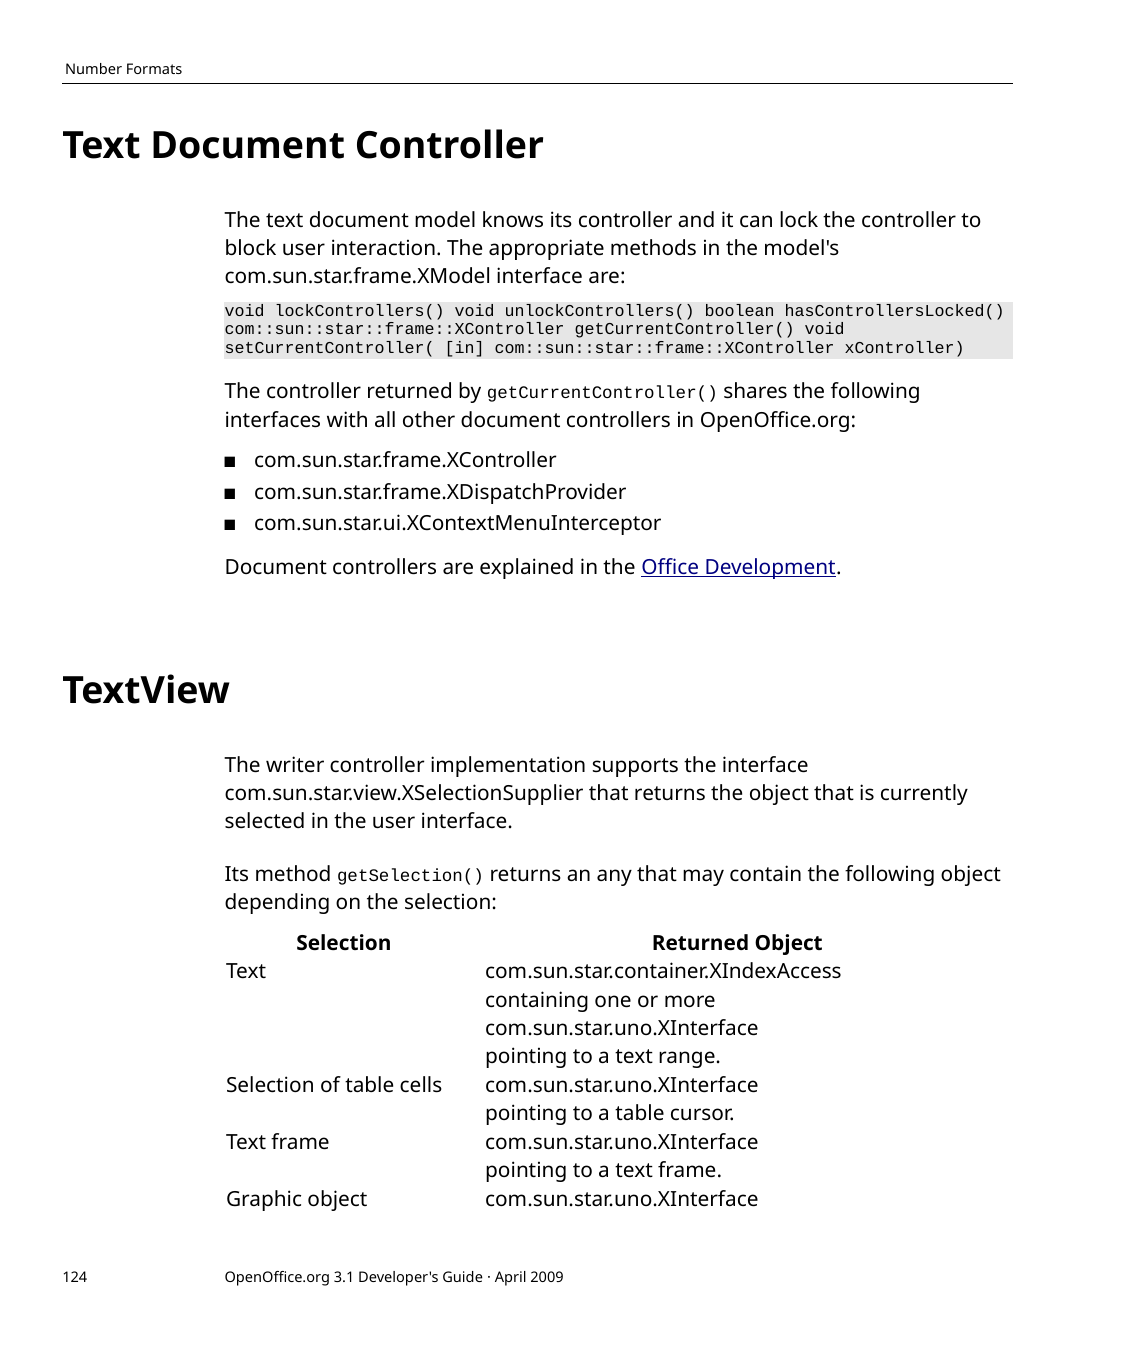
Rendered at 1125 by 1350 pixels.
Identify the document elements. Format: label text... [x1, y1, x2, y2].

table_header Selection [226, 928, 485, 956]
table_header Returned Object [485, 928, 1013, 956]
list com.sun.star.frame.XDispatchProvider [224, 477, 1013, 505]
table_cell Graphic object [226, 1184, 485, 1212]
table_cell com.sun.star.container.XIndexAccess containing one or more com.sun.star.uno.XInterface pointing to a text range. [485, 956, 1013, 1070]
table_cell com.sun.star.uno.XInterface pointing to a table cursor. [485, 1070, 1013, 1127]
table_cell Text frame [226, 1127, 485, 1184]
table_cell com.sun.star.uno.XInterface [485, 1184, 1013, 1212]
subtitle TextView [62, 663, 1013, 714]
text The writer controller implementation supports the interface com.sun.star.view.XSelectionSupplier that returns the object that is currently selected in the user interface. [224, 750, 1013, 835]
subtitle Text Document Controller [62, 118, 1013, 169]
text void lockControllers() void unlockControllers() boolean hasControllersLocked() com::sun::star::frame::XController getCurrentController() void setCurrentController( [in] com::sun::star::frame::XController xController) [224, 302, 1013, 359]
text Document controllers are explained in the Office Development. [224, 552, 1013, 580]
table_cell Selection of table cells [226, 1070, 485, 1127]
text The controller returned by getCurrentController() shares the following interfaces with all other document controllers in OpenOffice.org: [224, 377, 1013, 433]
list com.sun.star.frame.XController [224, 445, 1013, 474]
list com.sun.star.ui.XContextMenuInterceptor [224, 508, 1013, 537]
text Its method getSelection() returns an any that may contain the following object depending on the selection: [224, 859, 1013, 916]
table_cell com.sun.star.uno.XInterface pointing to a text frame. [485, 1127, 1013, 1184]
table_cell Text [226, 956, 485, 1070]
text The text document model knows its controller and it can lock the controller to block user interaction. The appropriate methods in the model's com.sun.star.frame.XModel interface are: [224, 205, 1013, 290]
